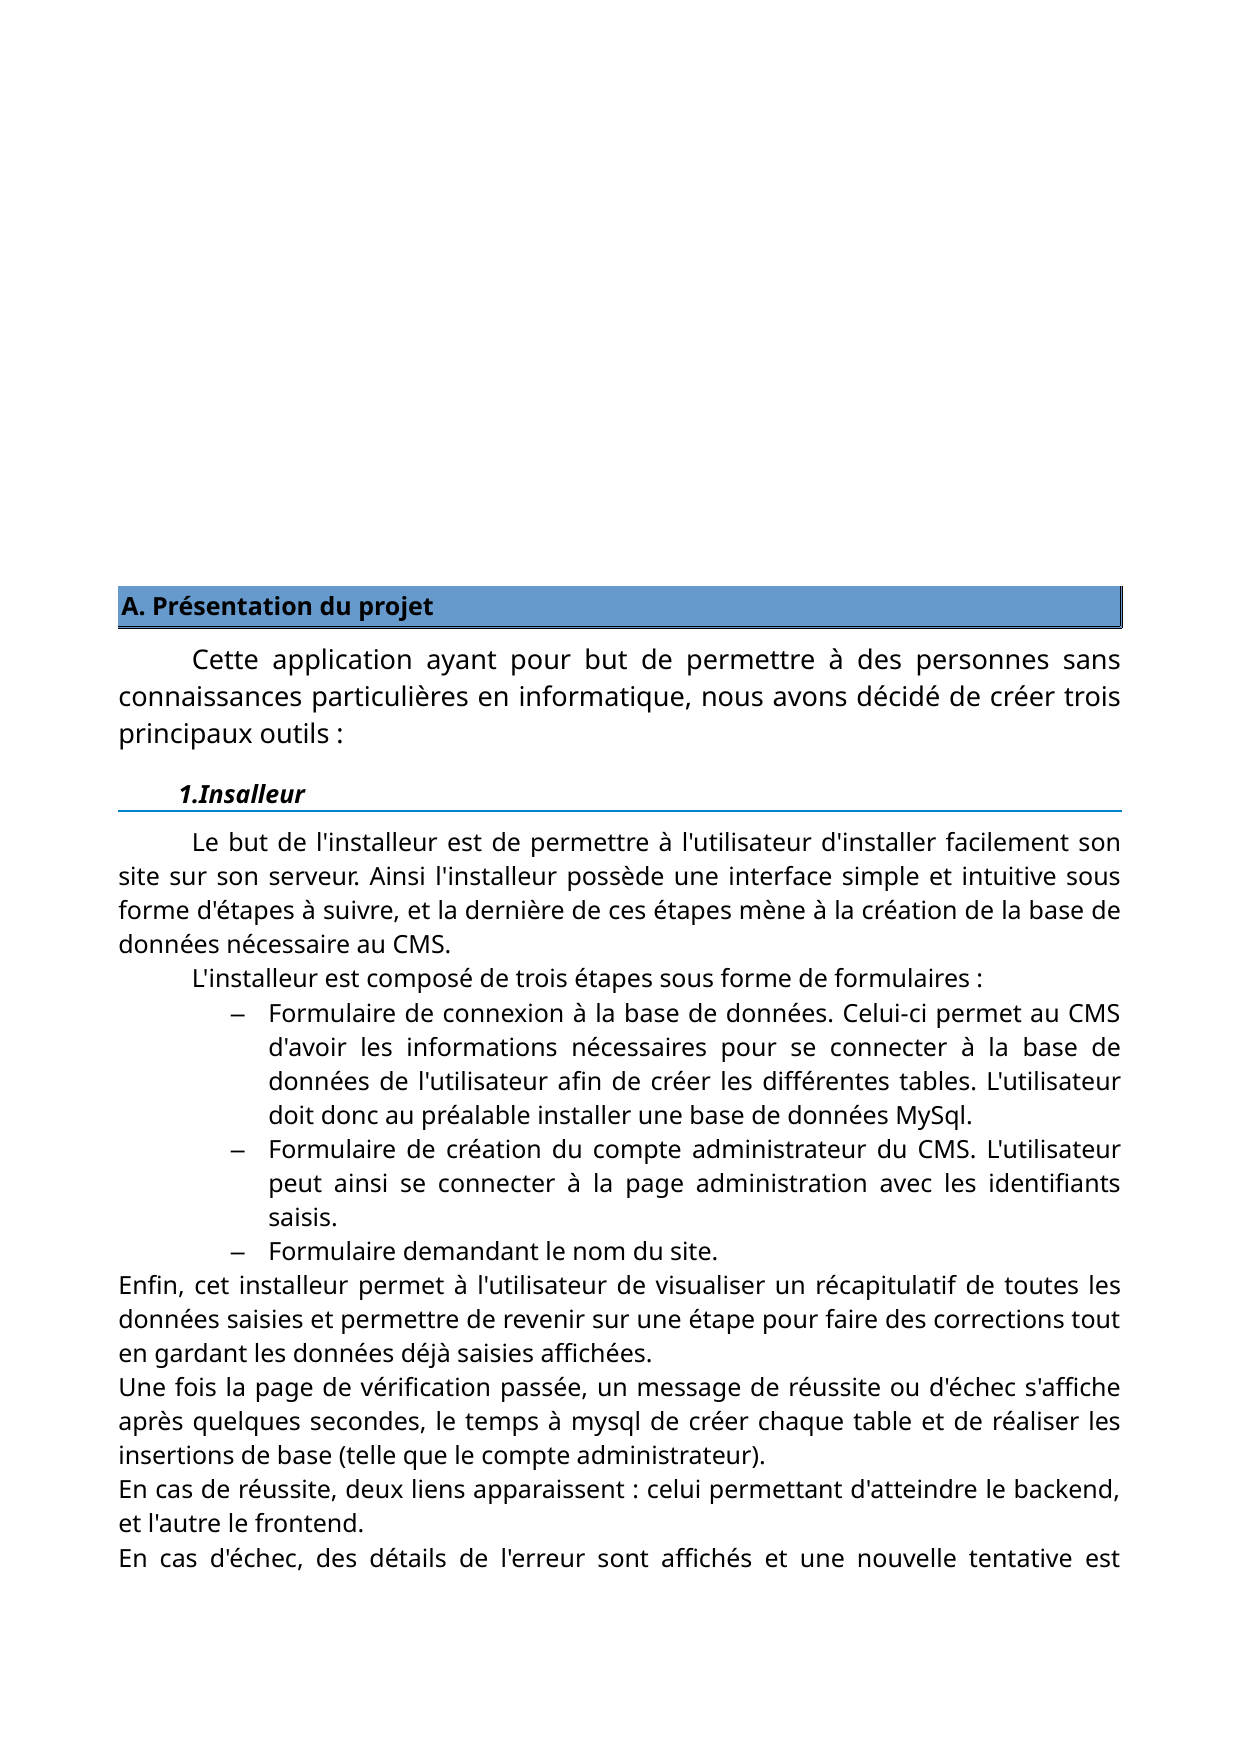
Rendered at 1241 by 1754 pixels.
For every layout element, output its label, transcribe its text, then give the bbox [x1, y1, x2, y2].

text Une fois la page de vérification passée, un message de réussite ou d'échec s'affiche après quelques secondes, le temps à mysql de créer chaque table et de réaliser les insertions de base (telle que le compte administrateur). [118, 1370, 1122, 1472]
subtitle A. Présentation du projet [118, 586, 1122, 628]
list Formulaire de création du compte administrateur du CMS. L'utilisateur peut ainsi se connecter à la page administration avec les identifiants saisis. [231, 1131, 1122, 1234]
text L'installeur est composé de trois étapes sous forme de formulaires : [118, 961, 1122, 995]
text Le but de l'installeur est de permettre à l'utilisateur d'installer facilement son site sur son serveur. Ainsi l'installeur possède une interface simple et intuitive sous forme d'étapes à suivre, et la dernière de ces étapes mène à la création de la base de données nécessaire au CMS. [118, 825, 1122, 961]
subtitle 1.Insalleur [118, 776, 1122, 810]
list Formulaire de connexion à la base de données. Celui-ci permet au CMS d'avoir les informations nécessaires pour se connecter à la base de données de l'utilisateur afin de créer les différentes tables. L'utilisateur doit donc au préalable installer une base de données MySql. [231, 995, 1122, 1131]
text En cas de réussite, deux liens apparaissent : celui permettant d'atteindre le backend, et l'autre le frontend. [118, 1472, 1122, 1540]
list Formulaire demandant le nom du site. [231, 1234, 1122, 1268]
text Cette application ayant pour but de permettre à des personnes sans connaissances particulières en informatique, nous avons décidé de créer trois principaux outils : [118, 641, 1122, 751]
text En cas d'échec, des détails de l'erreur sont affichés et une nouvelle tentative est [118, 1540, 1122, 1574]
text Enfin, cet installeur permet à l'utilisateur de visualiser un récapitulatif de toutes les données saisies et permettre de revenir sur une étape pour faire des corrections tout en gardant les données déjà saisies affichées. [118, 1268, 1122, 1370]
